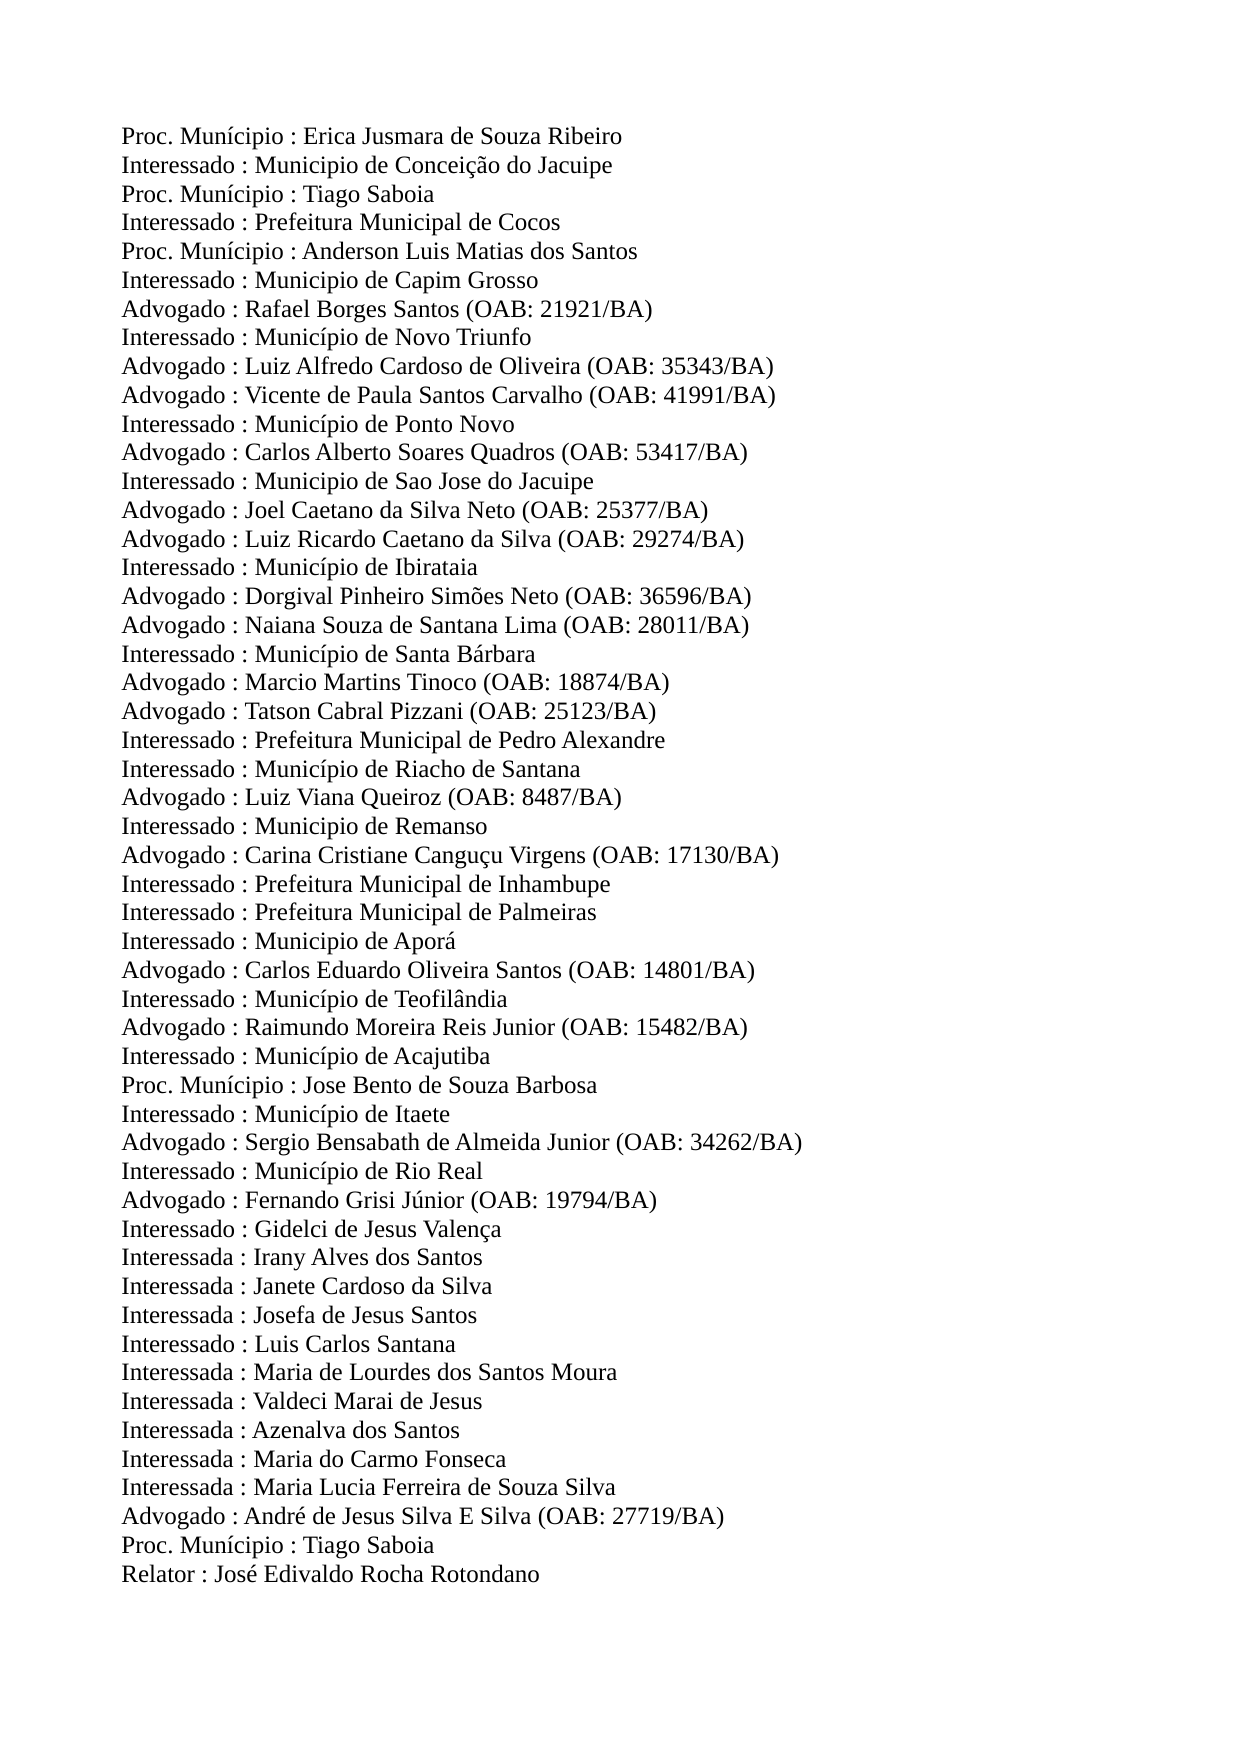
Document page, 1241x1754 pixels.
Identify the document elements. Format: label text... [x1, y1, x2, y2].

table_header Proc. Munícipio : Erica Jusmara de Souza Ribeiro Interessado : Municipio de Conceição do Jacuipe Proc. Munícipio : Tiago Saboia Interessado : Prefeitura Municipal de Cocos Proc. Munícipio : Anderson Luis Matias dos Santos Interessado : Municipio de Capim Grosso Advogado : Rafael Borges Santos (OAB: 21921/BA) Interessado : Município de Novo Triunfo Advogado : Luiz Alfredo Cardoso de Oliveira (OAB: 35343/BA) Advogado : Vicente de Paula Santos Carvalho (OAB: 41991/BA) Interessado : Município de Ponto Novo Advogado : Carlos Alberto Soares Quadros (OAB: 53417/BA) Interessado : Municipio de Sao Jose do Jacuipe Advogado : Joel Caetano da Silva Neto (OAB: 25377/BA) Advogado : Luiz Ricardo Caetano da Silva (OAB: 29274/BA) Interessado : Município de Ibirataia Advogado : Dorgival Pinheiro Simões Neto (OAB: 36596/BA) Advogado : Naiana Souza de Santana Lima (OAB: 28011/BA) Interessado : Município de Santa Bárbara Advogado : Marcio Martins Tinoco (OAB: 18874/BA) Advogado : Tatson Cabral Pizzani (OAB: 25123/BA) Interessado : Prefeitura Municipal de Pedro Alexandre Interessado : Município de Riacho de Santana Advogado : Luiz Viana Queiroz (OAB: 8487/BA) Interessado : Municipio de Remanso Advogado : Carina Cristiane Canguçu Virgens (OAB: 17130/BA) Interessado : Prefeitura Municipal de Inhambupe Interessado : Prefeitura Municipal de Palmeiras Interessado : Municipio de Aporá Advogado : Carlos Eduardo Oliveira Santos (OAB: 14801/BA) Interessado : Município de Teofilândia Advogado : Raimundo Moreira Reis Junior (OAB: 15482/BA) Interessado : Município de Acajutiba Proc. Munícipio : Jose Bento de Souza Barbosa Interessado : Município de Itaete Advogado : Sergio Bensabath de Almeida Junior (OAB: 34262/BA) Interessado : Município de Rio Real Advogado : Fernando Grisi Júnior (OAB: 19794/BA) Interessado : Gidelci de Jesus Valença Interessada : Irany Alves dos Santos Interessada : Janete Cardoso da Silva Interessada : Josefa de Jesus Santos Interessado : Luis Carlos Santana Interessada : Maria de Lourdes dos Santos Moura Interessada : Valdeci Marai de Jesus Interessada : Azenalva dos Santos Interessada : Maria do Carmo Fonseca Interessada : Maria Lucia Ferreira de Souza Silva Advogado : André de Jesus Silva E Silva (OAB: 27719/BA) Proc. Munícipio : Tiago Saboia Relator : José Edivaldo Rocha Rotondano [118, 118, 1122, 1619]
